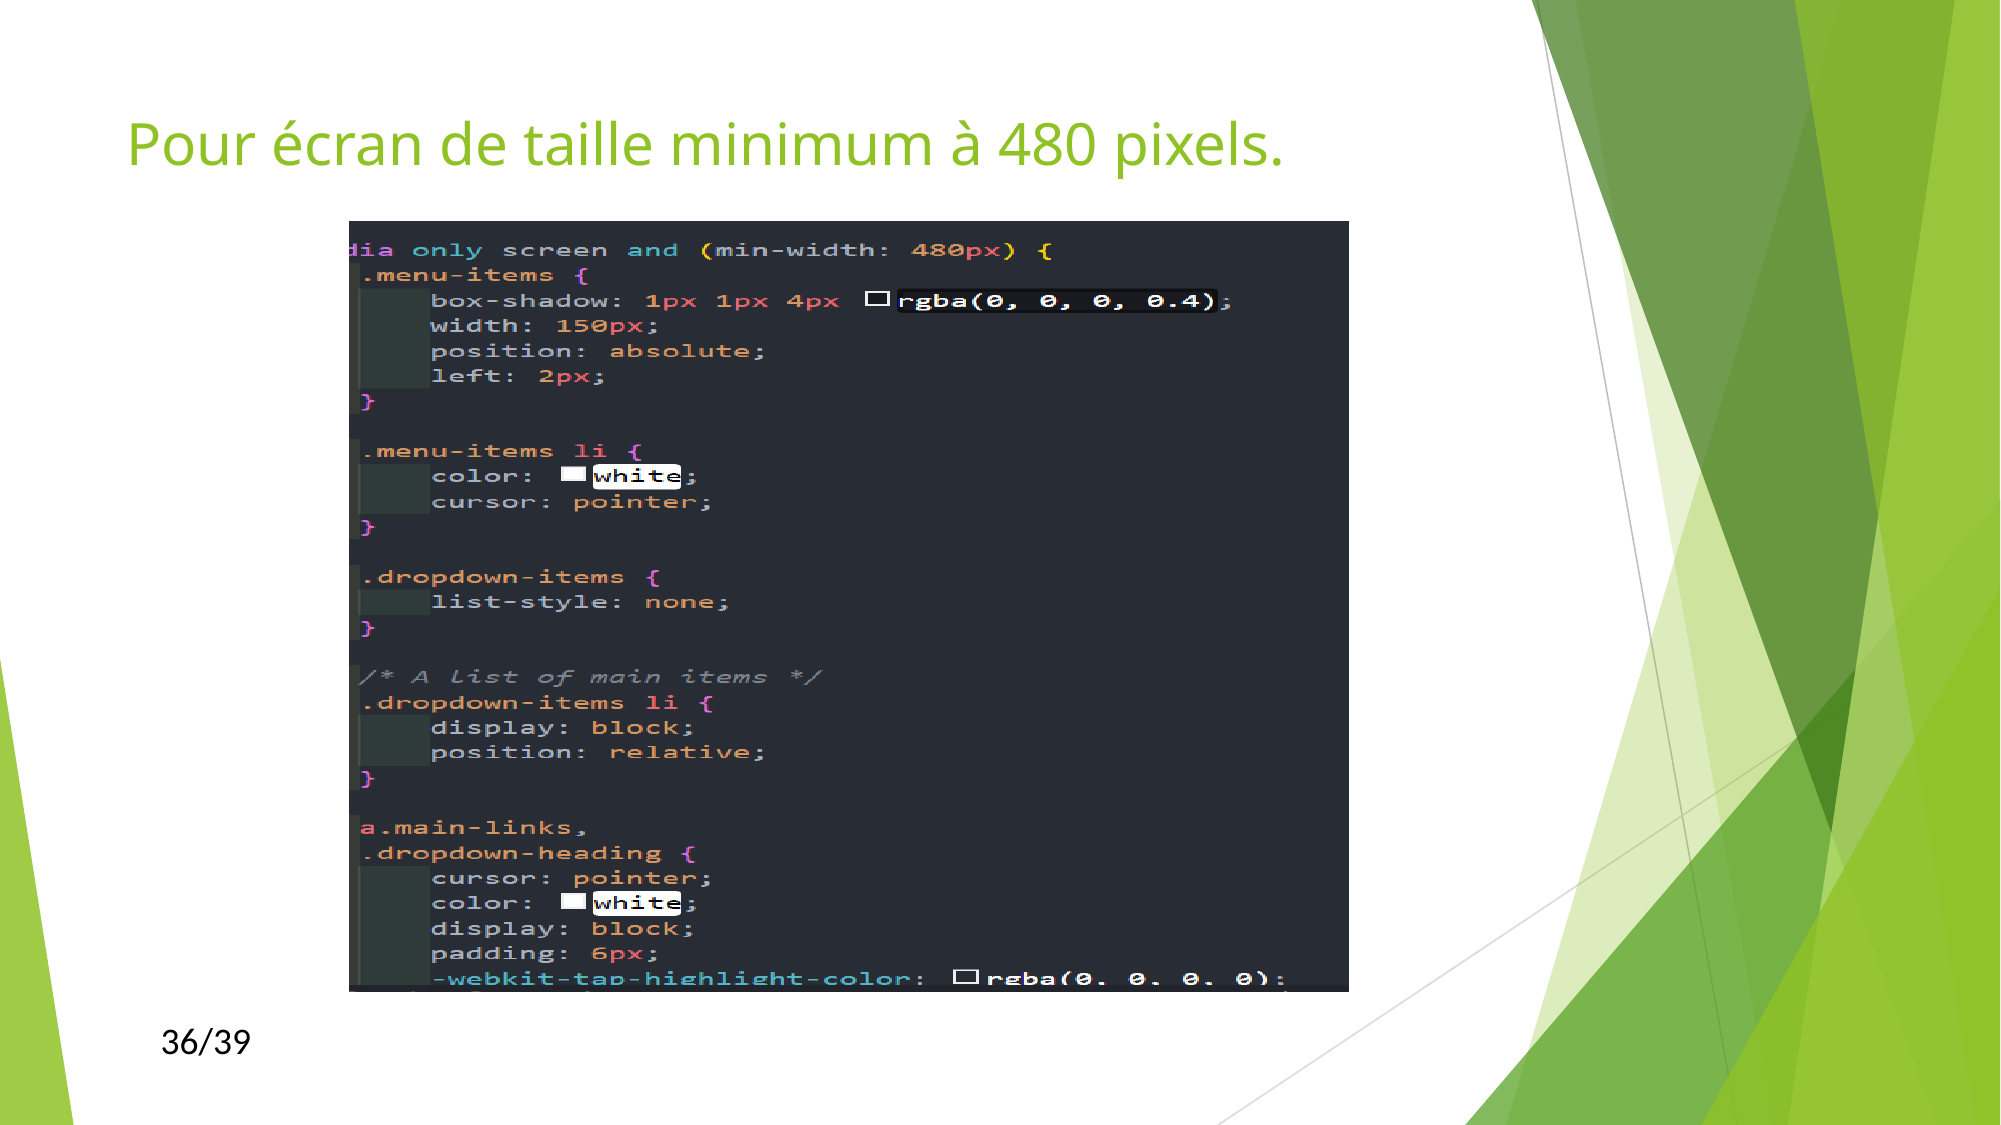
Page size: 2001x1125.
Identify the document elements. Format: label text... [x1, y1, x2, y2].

text_box 36/39 [145, 1009, 350, 1071]
picture [349, 222, 1349, 992]
title Pour écran de taille minimum à 480 pixels. [111, 99, 1522, 199]
